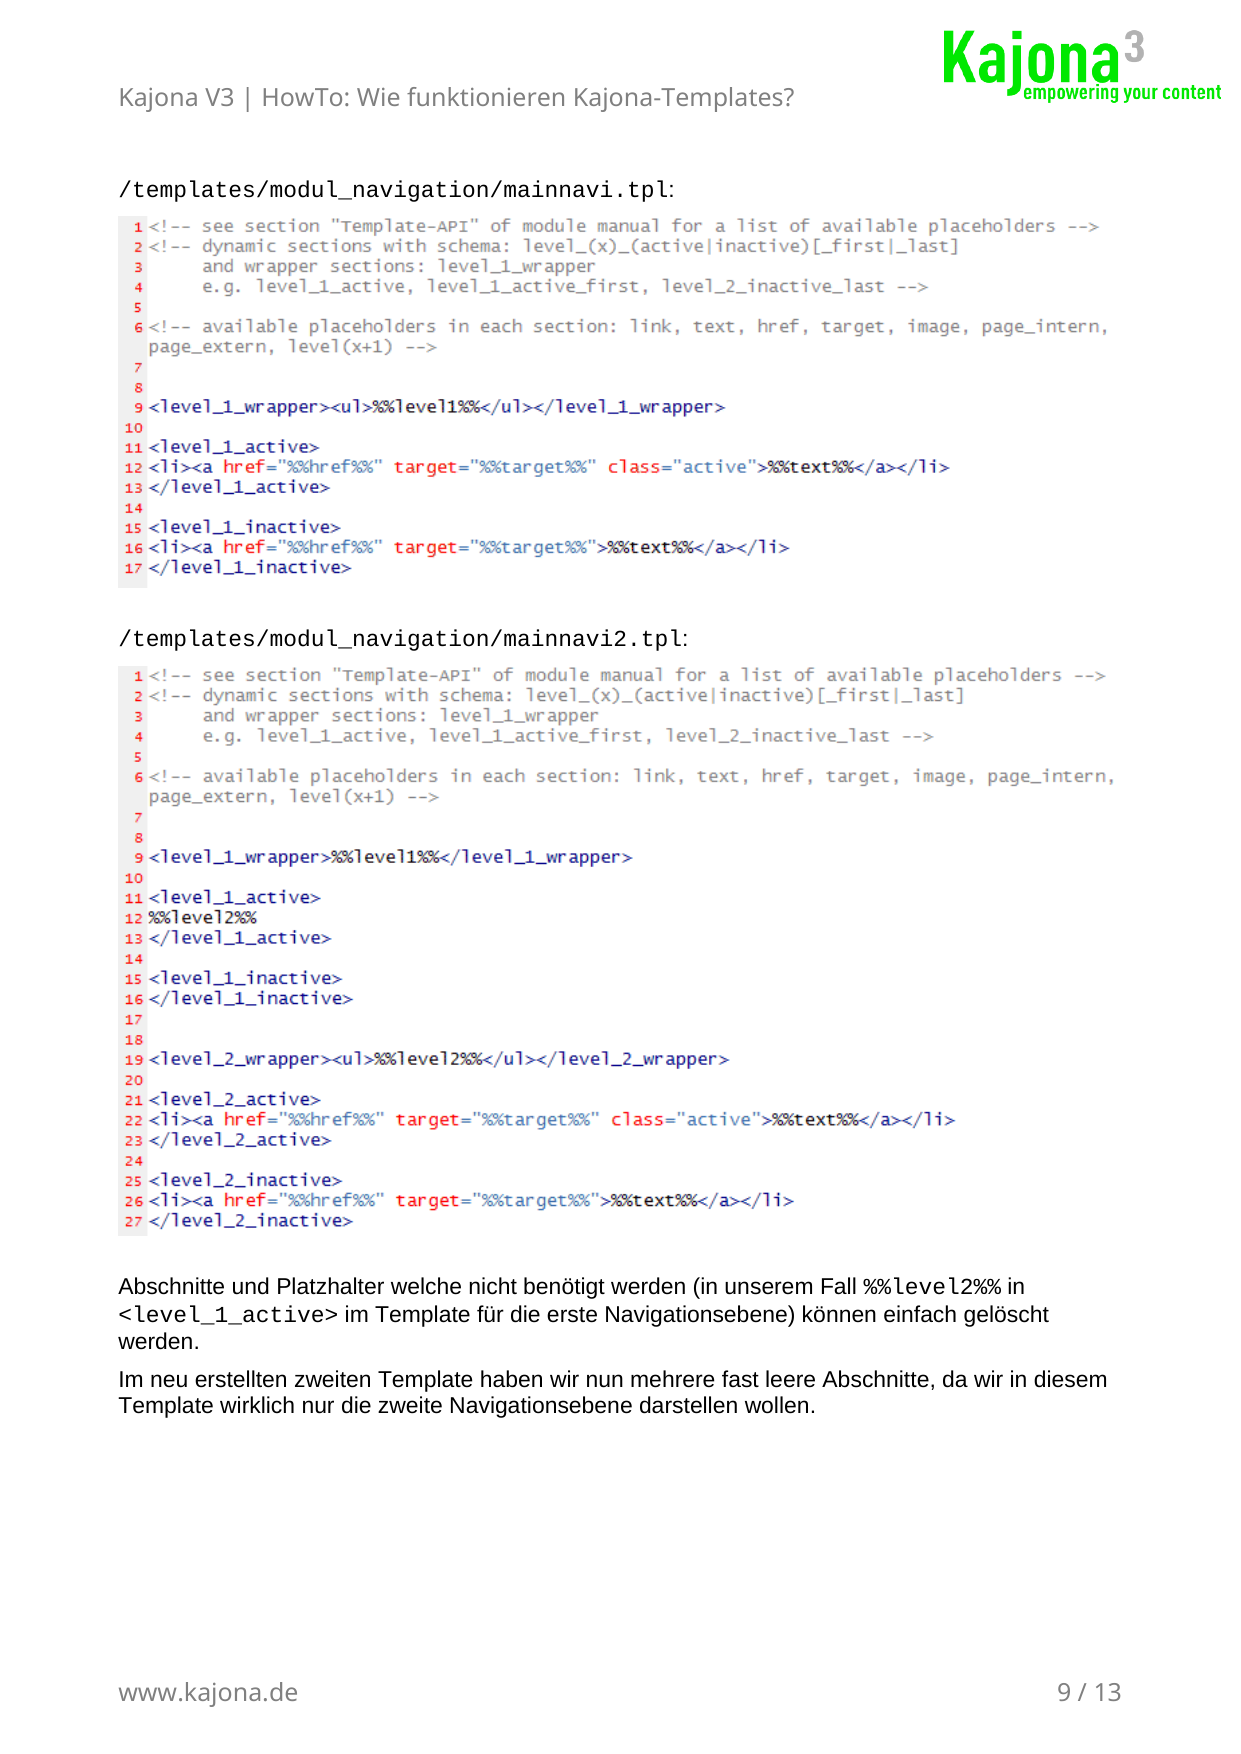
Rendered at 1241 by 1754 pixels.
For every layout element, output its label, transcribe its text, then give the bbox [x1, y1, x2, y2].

picture [944, 30, 1221, 103]
picture [118, 666, 1122, 1236]
text Im neu erstellten zweiten Template haben wir nun mehrere fast leere Abschnitte, da wir in diesem Template wirklich nur die zweite Navigationsebene darstellen wollen. [118, 1367, 1122, 1418]
text /templates/modul_navigation/mainnavi2.tpl: [118, 626, 1122, 653]
text /templates/modul_navigation/mainnavi.tpl: [118, 177, 1122, 204]
picture [118, 216, 1122, 588]
text Abschnitte und Platzhalter welche nicht benötigt werden (in unserem Fall %%level2%% in <level_1_active> im Template für die erste Navigationsebene) können einfach gelöscht werden. [118, 1274, 1122, 1354]
